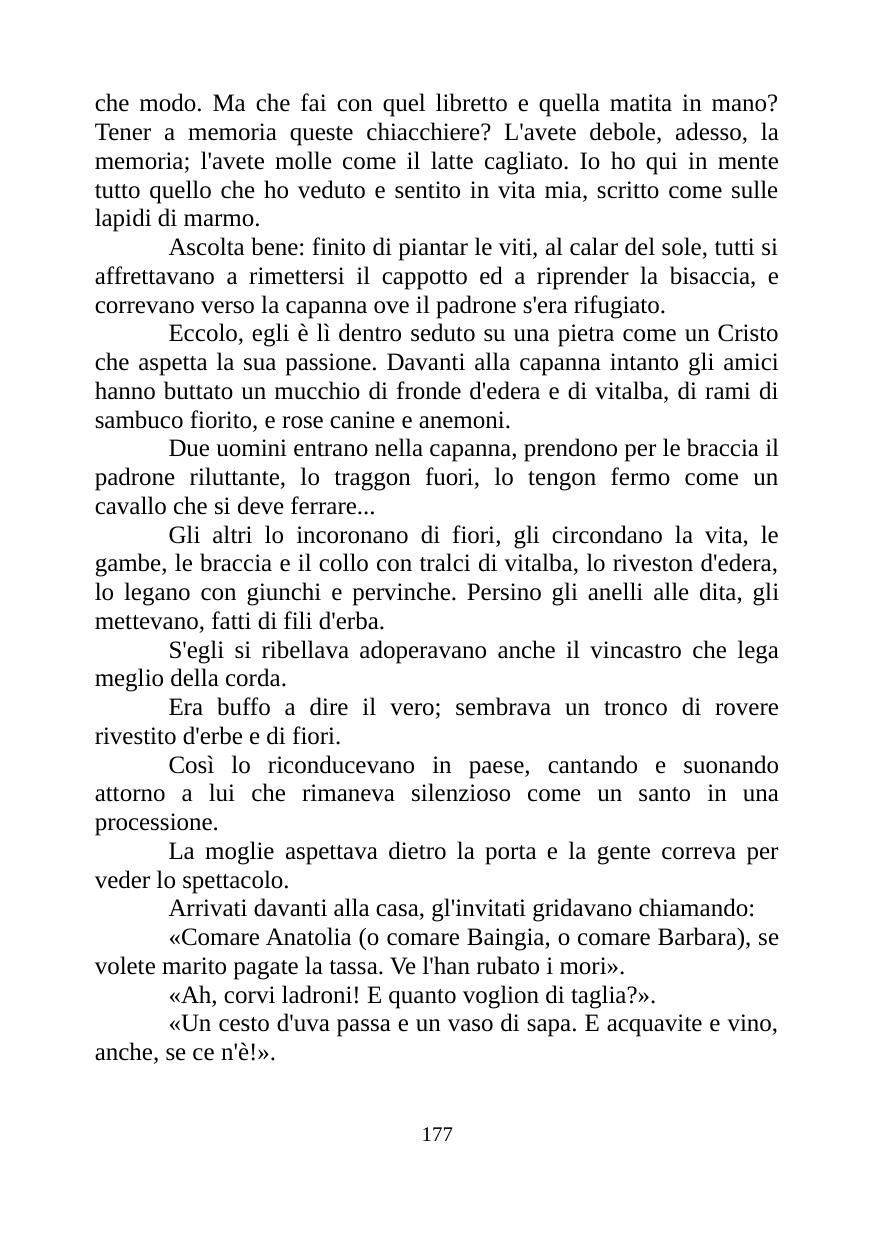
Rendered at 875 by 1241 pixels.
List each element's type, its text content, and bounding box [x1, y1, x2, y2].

text «Comare Anatolia (o comare Baingia, o comare Barbara), se volete marito pagate la tassa. Ve l'han rubato i mori». [94, 922, 779, 980]
text che modo. Ma che fai con quel libretto e quella matita in mano? Tener a memoria queste chiacchiere? L'avete debole, adesso, la memoria; l'avete molle come il latte cagliato. Io ho qui in mente tutto quello che ho veduto e sentito in vita mia, scritto come sulle lapidi di marmo. [94, 88, 779, 232]
text S'egli si ribellava adoperavano anche il vincastro che lega meglio della corda. [94, 635, 779, 692]
text La moglie aspettava dietro la porta e la gente correva per veder lo spettacolo. [94, 836, 779, 893]
text Due uomini entrano nella capanna, prendono per le braccia il padrone riluttante, lo traggon fuori, lo tengon fermo come un cavallo che si deve ferrare... [94, 433, 779, 520]
text «Un cesto d'uva passa e un vaso di sapa. E acquavite e vino, anche, se ce n'è!». [94, 1008, 779, 1066]
text Era buffo a dire il vero; sembrava un tronco di rovere rivestito d'erbe e di fiori. [94, 692, 779, 750]
text Arrivati davanti alla casa, gl'invitati gridavano chiamando: [94, 893, 779, 922]
text «Ah, corvi ladroni! E quanto voglion di taglia?». [94, 980, 779, 1008]
text Eccolo, egli è lì dentro seduto su una pietra come un Cristo che aspetta la sua passione. Davanti alla capanna intanto gli amici hanno buttato un mucchio di fronde d'edera e di vitalba, di rami di sambuco fiorito, e rose canine e anemoni. [94, 318, 779, 433]
text Ascolta bene: finito di piantar le viti, al calar del sole, tutti si affrettavano a rimettersi il cappotto ed a riprender la bisaccia, e correvano verso la capanna ove il padrone s'era rifugiato. [94, 232, 779, 318]
text Così lo riconducevano in paese, cantando e suonando attorno a lui che rimaneva silenzioso come un santo in una processione. [94, 750, 779, 836]
text Gli altri lo incoronano di fiori, gli circondano la vita, le gambe, le braccia e il collo con tralci di vitalba, lo riveston d'edera, lo legano con giunchi e pervinche. Persino gli anelli alle dita, gli mettevano, fatti di fili d'erba. [94, 520, 779, 635]
